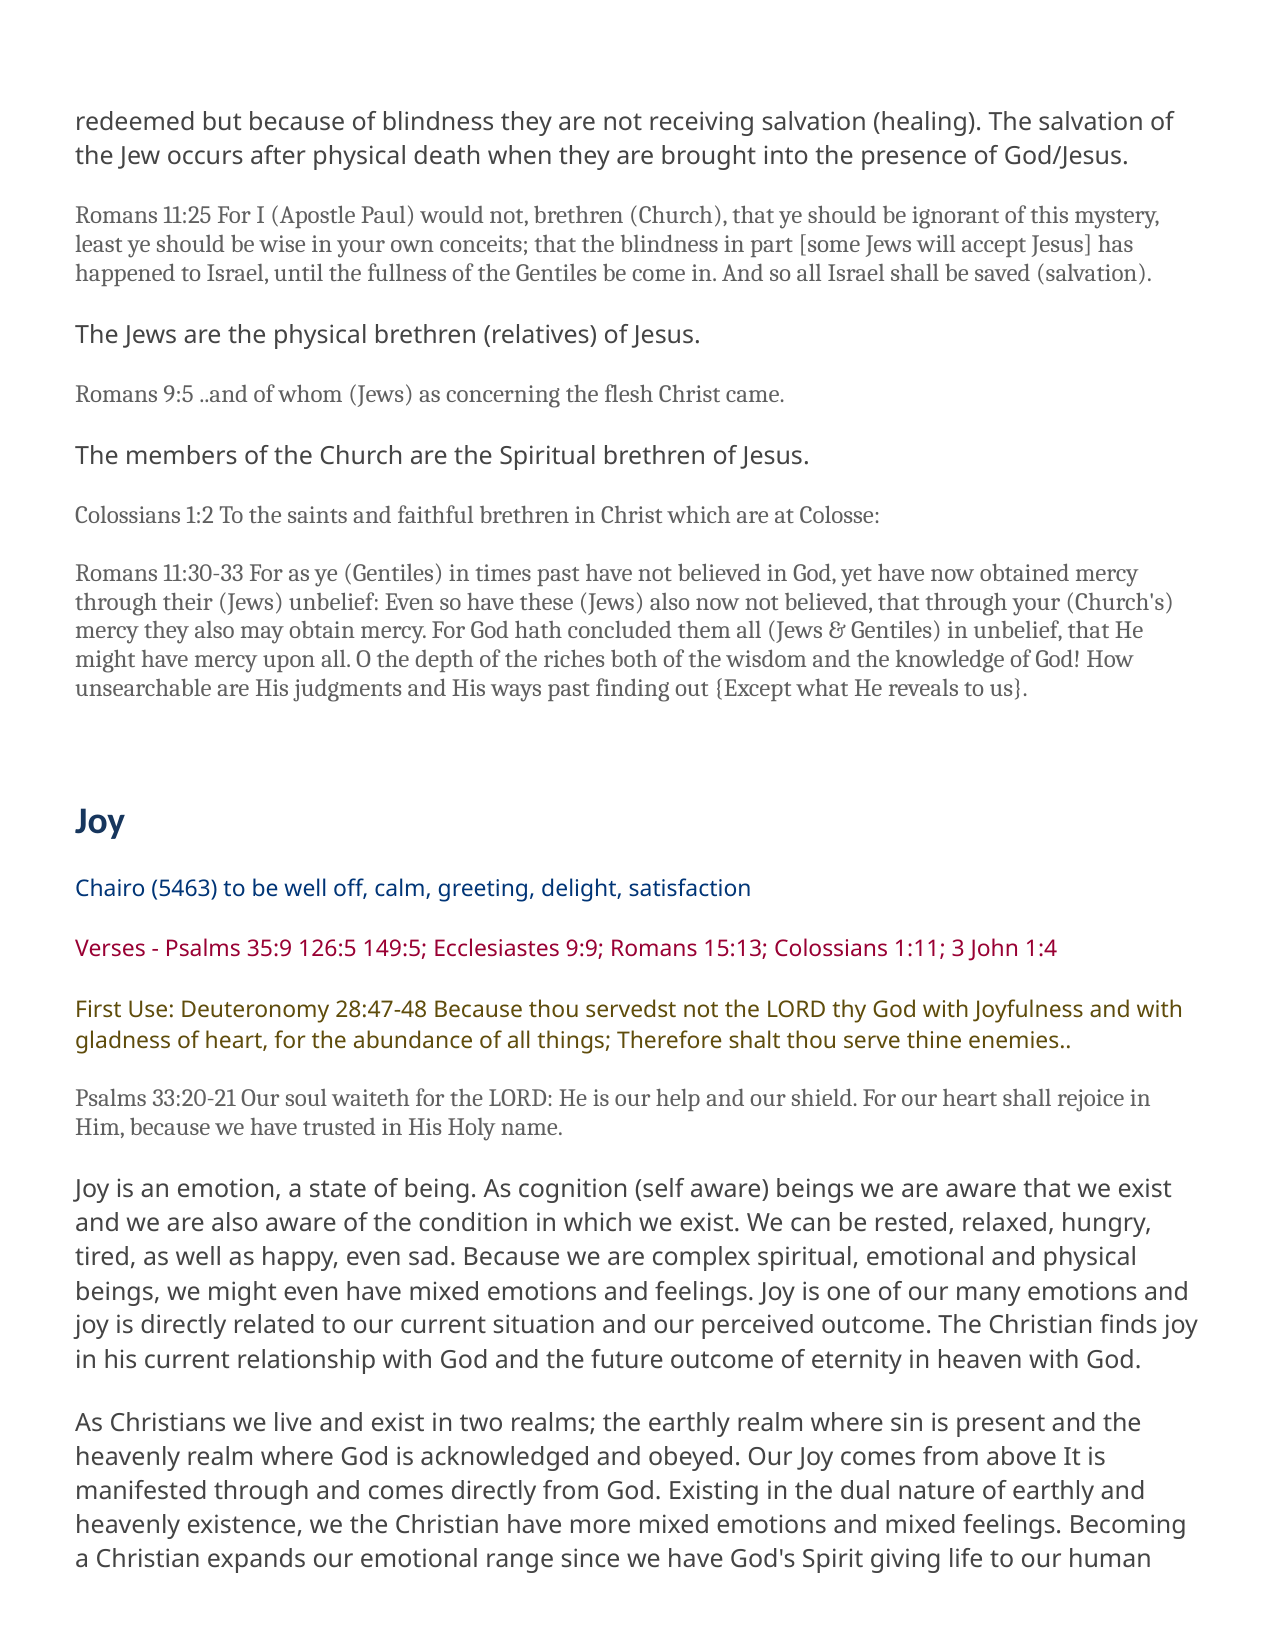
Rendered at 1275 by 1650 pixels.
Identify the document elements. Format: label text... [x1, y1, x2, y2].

text Colossians 1:2 To the saints and faithful brethren in Christ which are at Colosse: [75, 501, 1200, 529]
text First Use: Deuteronomy 28:47-48 Because thou servedst not the LORD thy God with Joyfulness and with gladness of heart, for the abundance of all things; Therefore shalt thou serve thine enemies.. [75, 993, 1200, 1055]
text Verses - Psalms 35:9 126:5 149:5; Ecclesiastes 9:9; Romans 15:13; Colossians 1:11; 3 John 1:4 [75, 932, 1200, 963]
text Joy is an emotion, a state of being. As cognition (self aware) beings we are aware that we exist and we are also aware of the condition in which we exist. We can be rested, relaxed, hungry, tired, as well as happy, even sad. Because we are complex spiritual, emotional and physical beings, we might even have mixed emotions and feelings. Joy is one of our many emotions and joy is directly related to our current situation and our perceived outcome. The Christian finds joy in his current relationship with God and the future outcome of eternity in heaven with God. [75, 1171, 1200, 1375]
text Psalms 33:20-21 Our soul waiteth for the LORD: He is our help and our shield. For our heart shall rejoice in Him, because we have trusted in His Holy name. [75, 1084, 1200, 1142]
text The members of the Church are the Spiritual brethren of Jesus. [75, 438, 1200, 472]
text As Christians we live and exist in two realms; the earthly realm where sin is present and the heavenly realm where God is acknowledged and obeyed. Our Joy comes from above It is manifested through and comes directly from God. Existing in the dual nature of earthly and heavenly existence, we the Christian have more mixed emotions and mixed feelings. Becoming a Christian expands our emotional range since we have God's Spirit giving life to our human [75, 1404, 1200, 1575]
text The Jews are the physical brethren (relatives) of Jesus. [75, 316, 1200, 351]
text Chairo (5463) to be well off, calm, greeting, delight, satisfaction [75, 872, 1200, 903]
subtitle Joy [75, 797, 1200, 843]
text redeemed but because of blindness they are not receiving salvation (healing). The salvation of the Jew occurs after physical death when they are brought into the presence of God/Jesus. [75, 104, 1200, 172]
text Romans 11:25 For I (Apostle Paul) would not, brethren (Church), that ye should be ignorant of this mystery, least ye should be wise in your own conceits; that the blindness in part [some Jews will accept Jesus] has happened to Israel, until the fullness of the Gentiles be come in. And so all Israel shall be saved (salvation). [75, 201, 1200, 287]
text Romans 11:30-33 For as ye (Gentiles) in times past have not believed in God, yet have now obtained mercy through their (Jews) unbelief: Even so have these (Jews) also now not believed, that through your (Church's) mercy they also may obtain mercy. For God hath concluded them all (Jews & Gentiles) in unbelief, that He might have mercy upon all. O the depth of the riches both of the wisdom and the knowledge of God! How unsearchable are His judgments and His ways past finding out {Except what He reveals to us}. [75, 559, 1200, 702]
text Romans 9:5 ..and of whom (Jews) as concerning the flesh Christ came. [75, 380, 1200, 408]
